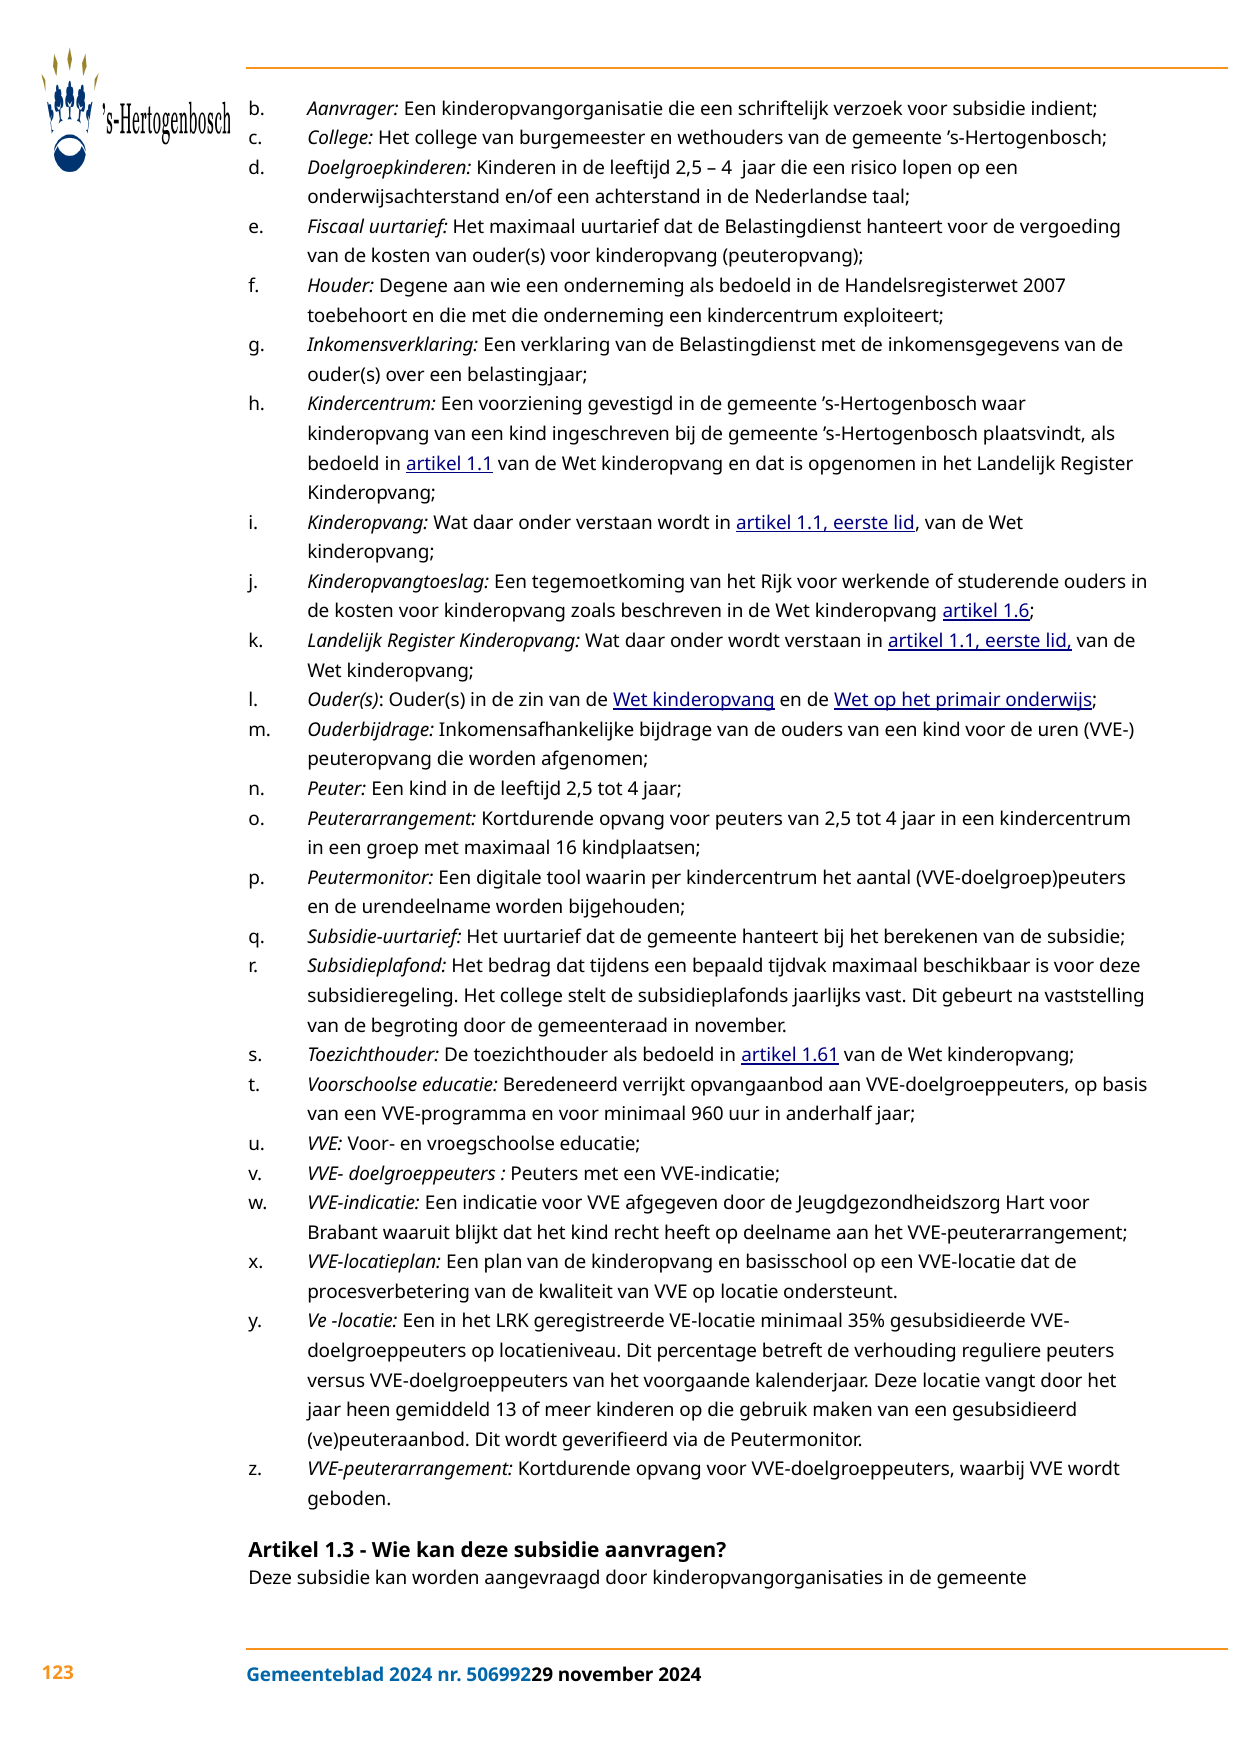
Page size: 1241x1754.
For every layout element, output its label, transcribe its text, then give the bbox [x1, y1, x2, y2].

list Fiscaal uurtarief: Het maximaal uurtarief dat de Belastingdienst hanteert voor de vergoeding van de kosten van ouder(s) voor kinderopvang (peuteropvang); [248, 213, 1152, 268]
list Landelijk Register Kinderopvang: Wat daar onder wordt verstaan in artikel 1.1, eerste lid, van de Wet kinderopvang; [248, 627, 1152, 683]
list VVE-locatieplan: Een plan van de kinderopvang en basisschool op een VVE-locatie dat de procesverbetering van de kwaliteit van VVE op locatie ondersteunt. [248, 1248, 1152, 1304]
list Aanvrager: Een kinderopvangorganisatie die een schriftelijk verzoek voor subsidie indient; [248, 95, 1152, 121]
list VVE: Voor- en vroegschoolse educatie; [248, 1130, 1152, 1156]
list College: Het college van burgemeester en wethouders van de gemeente ’s-Hertogenbosch; [248, 124, 1152, 150]
list Houder: Degene aan wie een onderneming als bedoeld in de Handelsregisterwet 2007 toebehoort en die met die onderneming een kindercentrum exploiteert; [248, 272, 1152, 328]
list Ouderbijdrage: Inkomensafhankelijke bijdrage van de ouders van een kind voor de uren (VVE-) peuteropvang die worden afgenomen; [248, 716, 1152, 771]
list Kinderopvangtoeslag: Een tegemoetkoming van het Rijk voor werkende of studerende ouders in de kosten voor kinderopvang zoals beschreven in de Wet kinderopvang artikel 1.6; [248, 568, 1152, 623]
list Peuterarrangement: Kortdurende opvang voor peuters van 2,5 tot 4 jaar in een kindercentrum in een groep met maximaal 16 kindplaatsen; [248, 805, 1152, 860]
text Deze subsidie kan worden aangevraagd door kinderopvangorganisaties in de gemeente [248, 1564, 1152, 1590]
list Subsidie-uurtarief: Het uurtarief dat de gemeente hanteert bij het berekenen van de subsidie; [248, 923, 1152, 949]
list Peuter: Een kind in de leeftijd 2,5 tot 4 jaar; [248, 775, 1152, 801]
list VVE-indicatie: Een indicatie voor VVE afgegeven door de Jeugdgezondheidszorg Hart voor Brabant waaruit blijkt dat het kind recht heeft op deelname aan het VVE-peuterarrangement; [248, 1189, 1152, 1245]
list VVE- doelgroeppeuters : Peuters met een VVE-indicatie; [248, 1160, 1152, 1186]
list Ouder(s): Ouder(s) in de zin van de Wet kinderopvang en de Wet op het primair onderwijs; [248, 686, 1152, 712]
list VVE-peuterarrangement: Kortdurende opvang voor VVE-doelgroeppeuters, waarbij VVE wordt geboden. [248, 1456, 1152, 1511]
list Kindercentrum: Een voorziening gevestigd in de gemeente ’s-Hertogenbosch waar kinderopvang van een kind ingeschreven bij de gemeente ’s-Hertogenbosch plaatsvindt, als bedoeld in artikel 1.1 van de Wet kinderopvang en dat is opgenomen in het Landelijk Register Kinderopvang; [248, 391, 1152, 505]
text Artikel 1.3 - Wie kan deze subsidie aanvragen? [248, 1536, 1152, 1564]
list Toezichthouder: De toezichthouder als bedoeld in artikel 1.61 van de Wet kinderopvang; [248, 1041, 1152, 1067]
list Peutermonitor: Een digitale tool waarin per kindercentrum het aantal (VVE-doelgroep)peuters en de urendeelname worden bijgehouden; [248, 864, 1152, 919]
list Kinderopvang: Wat daar onder verstaan wordt in artikel 1.1, eerste lid, van de Wet kinderopvang; [248, 509, 1152, 564]
list Doelgroepkinderen: Kinderen in de leeftijd 2,5 – 4 jaar die een risico lopen op een onderwijsachterstand en/of een achterstand in de Nederlandse taal; [248, 154, 1152, 209]
list Ve -locatie: Een in het LRK geregistreerde VE-locatie minimaal 35% gesubsidieerde VVE-doelgroeppeuters op locatieniveau. Dit percentage betreft de verhouding reguliere peuters versus VVE-doelgroeppeuters van het voorgaande kalenderjaar. Deze locatie vangt door het jaar heen gemiddeld 13 of meer kinderen op die gebruik maken van een gesubsidieerd (ve)peuteraanbod. Dit wordt geverifieerd via de Peutermonitor. [248, 1308, 1152, 1452]
list Inkomensverklaring: Een verklaring van de Belastingdienst met de inkomensgegevens van de ouder(s) over een belastingjaar; [248, 331, 1152, 387]
picture [41, 47, 231, 172]
list Voorschoolse educatie: Beredeneerd verrijkt opvangaanbod aan VVE-doelgroeppeuters, op basis van een VVE-programma en voor minimaal 960 uur in anderhalf jaar; [248, 1071, 1152, 1126]
list Subsidieplafond: Het bedrag dat tijdens een bepaald tijdvak maximaal beschikbaar is voor deze subsidieregeling. Het college stelt de subsidieplafonds jaarlijks vast. Dit gebeurt na vaststelling van de begroting door de gemeenteraad in november. [248, 953, 1152, 1038]
